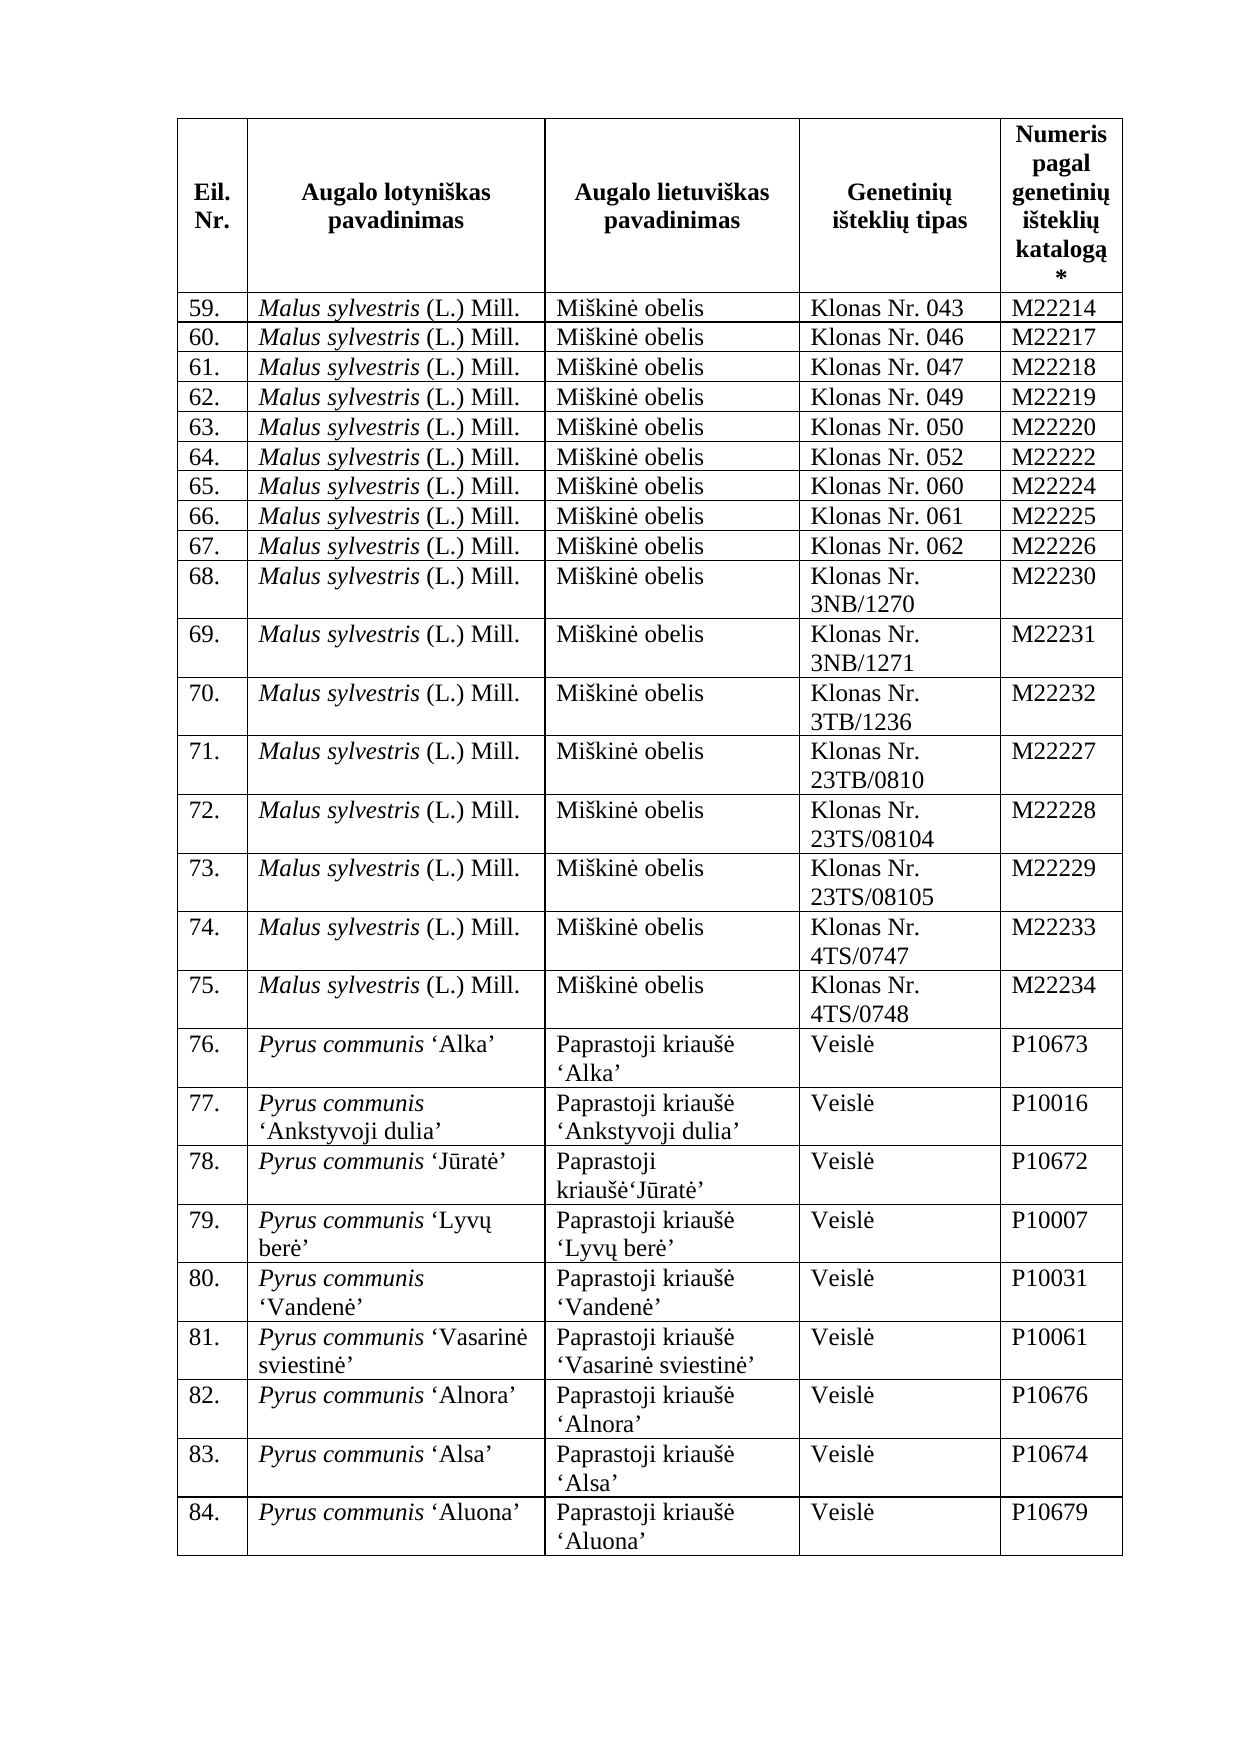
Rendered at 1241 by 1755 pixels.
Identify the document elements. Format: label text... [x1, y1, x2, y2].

table_cell 77. [178, 1088, 247, 1145]
table_cell Klonas Nr. 047 [800, 352, 1000, 381]
table_cell Pyrus communis ‘Vandenė’ [248, 1263, 544, 1321]
table_cell P10674 [1001, 1439, 1122, 1496]
table_cell Malus sylvestris (L.) Mill. [248, 854, 544, 911]
table_cell 84. [178, 1498, 247, 1555]
table_cell Miškinė obelis [546, 619, 799, 677]
table_cell Malus sylvestris (L.) Mill. [248, 323, 544, 351]
table_cell Pyrus communis ‘Aluona’ [248, 1498, 544, 1555]
table_cell Pyrus communis ‘Jūratė’ [248, 1146, 544, 1204]
table_cell 68. [178, 561, 247, 618]
table_cell Miškinė obelis [546, 501, 799, 530]
table_cell Klonas Nr. 3NB/1271 [800, 619, 1000, 677]
table_cell Klonas Nr. 23TS/08104 [800, 795, 1000, 852]
table_cell 65. [178, 471, 247, 500]
table_cell Malus sylvestris (L.) Mill. [248, 678, 544, 735]
table_cell 70. [178, 678, 247, 735]
table_cell M22219 [1001, 382, 1122, 411]
table_cell Malus sylvestris (L.) Mill. [248, 293, 544, 321]
table_cell 75. [178, 971, 247, 1028]
table_cell Veislė [800, 1439, 1000, 1496]
table_cell 78. [178, 1146, 247, 1204]
table_cell Klonas Nr. 23TS/08105 [800, 854, 1000, 911]
table_cell Malus sylvestris (L.) Mill. [248, 912, 544, 969]
table_cell M22225 [1001, 501, 1122, 530]
table_cell Klonas Nr. 3TB/1236 [800, 678, 1000, 735]
table_cell P10007 [1001, 1205, 1122, 1262]
table_cell Veislė [800, 1380, 1000, 1438]
table_cell P10676 [1001, 1380, 1122, 1438]
table_cell Miškinė obelis [546, 912, 799, 969]
table_cell Paprastoji kriaušė ‘Aluona’ [546, 1498, 799, 1555]
table_cell Klonas Nr. 062 [800, 531, 1000, 560]
table_cell Miškinė obelis [546, 412, 799, 441]
table_cell Miškinė obelis [546, 531, 799, 560]
table_cell M22233 [1001, 912, 1122, 969]
table_cell Paprastoji kriaušė ‘Lyvų berė’ [546, 1205, 799, 1262]
table_cell M22234 [1001, 971, 1122, 1028]
table_cell Malus sylvestris (L.) Mill. [248, 501, 544, 530]
table_cell M22232 [1001, 678, 1122, 735]
table_cell Klonas Nr. 061 [800, 501, 1000, 530]
table_cell Klonas Nr. 060 [800, 471, 1000, 500]
table_cell 73. [178, 854, 247, 911]
table_cell 79. [178, 1205, 247, 1262]
table_cell Miškinė obelis [546, 382, 799, 411]
table_cell Paprastoji kriaušė ‘Vasarinė sviestinė’ [546, 1322, 799, 1379]
table_cell 69. [178, 619, 247, 677]
table_cell Malus sylvestris (L.) Mill. [248, 412, 544, 441]
table_cell Paprastoji kriaušė ‘Alsa’ [546, 1439, 799, 1496]
table_cell 67. [178, 531, 247, 560]
table_cell Miškinė obelis [546, 854, 799, 911]
table_cell Malus sylvestris (L.) Mill. [248, 561, 544, 618]
table_cell 72. [178, 795, 247, 852]
table_cell Paprastoji kriaušė ‘Alka’ [546, 1029, 799, 1087]
table_cell P10061 [1001, 1322, 1122, 1379]
table_cell Klonas Nr. 046 [800, 323, 1000, 351]
table_cell Klonas Nr. 050 [800, 412, 1000, 441]
table_cell Klonas Nr. 043 [800, 293, 1000, 321]
table_cell Malus sylvestris (L.) Mill. [248, 352, 544, 381]
table_cell 66. [178, 501, 247, 530]
table_cell Malus sylvestris (L.) Mill. [248, 619, 544, 677]
table_cell M22217 [1001, 323, 1122, 351]
table_cell Klonas Nr. 052 [800, 442, 1000, 470]
table_cell Paprastoji kriaušė ‘Ankstyvoji dulia’ [546, 1088, 799, 1145]
table_cell P10672 [1001, 1146, 1122, 1204]
table_cell 82. [178, 1380, 247, 1438]
table_cell M22214 [1001, 293, 1122, 321]
table_cell P10016 [1001, 1088, 1122, 1145]
table_cell P10031 [1001, 1263, 1122, 1321]
table_cell Malus sylvestris (L.) Mill. [248, 442, 544, 470]
table_cell M22226 [1001, 531, 1122, 560]
table_cell Miškinė obelis [546, 471, 799, 500]
table_cell 80. [178, 1263, 247, 1321]
table_cell Klonas Nr. 049 [800, 382, 1000, 411]
table_cell 62. [178, 382, 247, 411]
table_cell Malus sylvestris (L.) Mill. [248, 795, 544, 852]
table_cell P10679 [1001, 1498, 1122, 1555]
table_cell Malus sylvestris (L.) Mill. [248, 382, 544, 411]
table_cell 60. [178, 323, 247, 351]
table_cell Miškinė obelis [546, 561, 799, 618]
table_cell Veislė [800, 1088, 1000, 1145]
table_cell Veislė [800, 1146, 1000, 1204]
table_cell P10673 [1001, 1029, 1122, 1087]
table_cell Pyrus communis ‘Alnora’ [248, 1380, 544, 1438]
table_cell 64. [178, 442, 247, 470]
table_cell 74. [178, 912, 247, 969]
table_cell 61. [178, 352, 247, 381]
table_cell Klonas Nr. 4TS/0747 [800, 912, 1000, 969]
table_cell Veislė [800, 1205, 1000, 1262]
table_header Augalo lietuviškas pavadinimas [546, 119, 799, 292]
table_cell 76. [178, 1029, 247, 1087]
table_cell 71. [178, 736, 247, 794]
table_cell Miškinė obelis [546, 795, 799, 852]
table_header Eil. Nr. [178, 119, 247, 292]
table_cell Malus sylvestris (L.) Mill. [248, 471, 544, 500]
table_cell Paprastoji kriaušė‘Jūratė’ [546, 1146, 799, 1204]
table_cell M22222 [1001, 442, 1122, 470]
table_cell Miškinė obelis [546, 293, 799, 321]
table_cell 81. [178, 1322, 247, 1379]
table_cell M22229 [1001, 854, 1122, 911]
table_cell M22231 [1001, 619, 1122, 677]
table_cell Pyrus communis ‘Ankstyvoji dulia’ [248, 1088, 544, 1145]
table_header Numeris pagal genetinių išteklių katalogą* [1001, 119, 1122, 292]
table_cell M22218 [1001, 352, 1122, 381]
table_header Augalo lotyniškas pavadinimas [248, 119, 544, 292]
table_cell M22224 [1001, 471, 1122, 500]
table_cell Klonas Nr. 3NB/1270 [800, 561, 1000, 618]
table_cell 59. [178, 293, 247, 321]
table_cell Pyrus communis ‘Lyvų berė’ [248, 1205, 544, 1262]
table_cell M22220 [1001, 412, 1122, 441]
table_cell Malus sylvestris (L.) Mill. [248, 531, 544, 560]
table_cell Miškinė obelis [546, 678, 799, 735]
table_cell M22228 [1001, 795, 1122, 852]
table_cell Veislė [800, 1498, 1000, 1555]
table_cell Veislė [800, 1263, 1000, 1321]
table_cell Veislė [800, 1029, 1000, 1087]
table_cell M22227 [1001, 736, 1122, 794]
table_cell Klonas Nr. 4TS/0748 [800, 971, 1000, 1028]
table_cell Paprastoji kriaušė ‘Alnora’ [546, 1380, 799, 1438]
table_cell Pyrus communis ‘Alka’ [248, 1029, 544, 1087]
table_cell Klonas Nr. 23TB/0810 [800, 736, 1000, 794]
table_cell 83. [178, 1439, 247, 1496]
table_cell 63. [178, 412, 247, 441]
table_cell Pyrus communis ‘Alsa’ [248, 1439, 544, 1496]
table_header Genetinių išteklių tipas [800, 119, 1000, 292]
table_cell Miškinė obelis [546, 971, 799, 1028]
table_cell M22230 [1001, 561, 1122, 618]
table_cell Miškinė obelis [546, 352, 799, 381]
table_cell Miškinė obelis [546, 323, 799, 351]
table_cell Miškinė obelis [546, 442, 799, 470]
table_cell Malus sylvestris (L.) Mill. [248, 971, 544, 1028]
table_cell Malus sylvestris (L.) Mill. [248, 736, 544, 794]
table_cell Paprastoji kriaušė ‘Vandenė’ [546, 1263, 799, 1321]
table_cell Miškinė obelis [546, 736, 799, 794]
table_cell Pyrus communis ‘Vasarinė sviestinė’ [248, 1322, 544, 1379]
table_cell Veislė [800, 1322, 1000, 1379]
